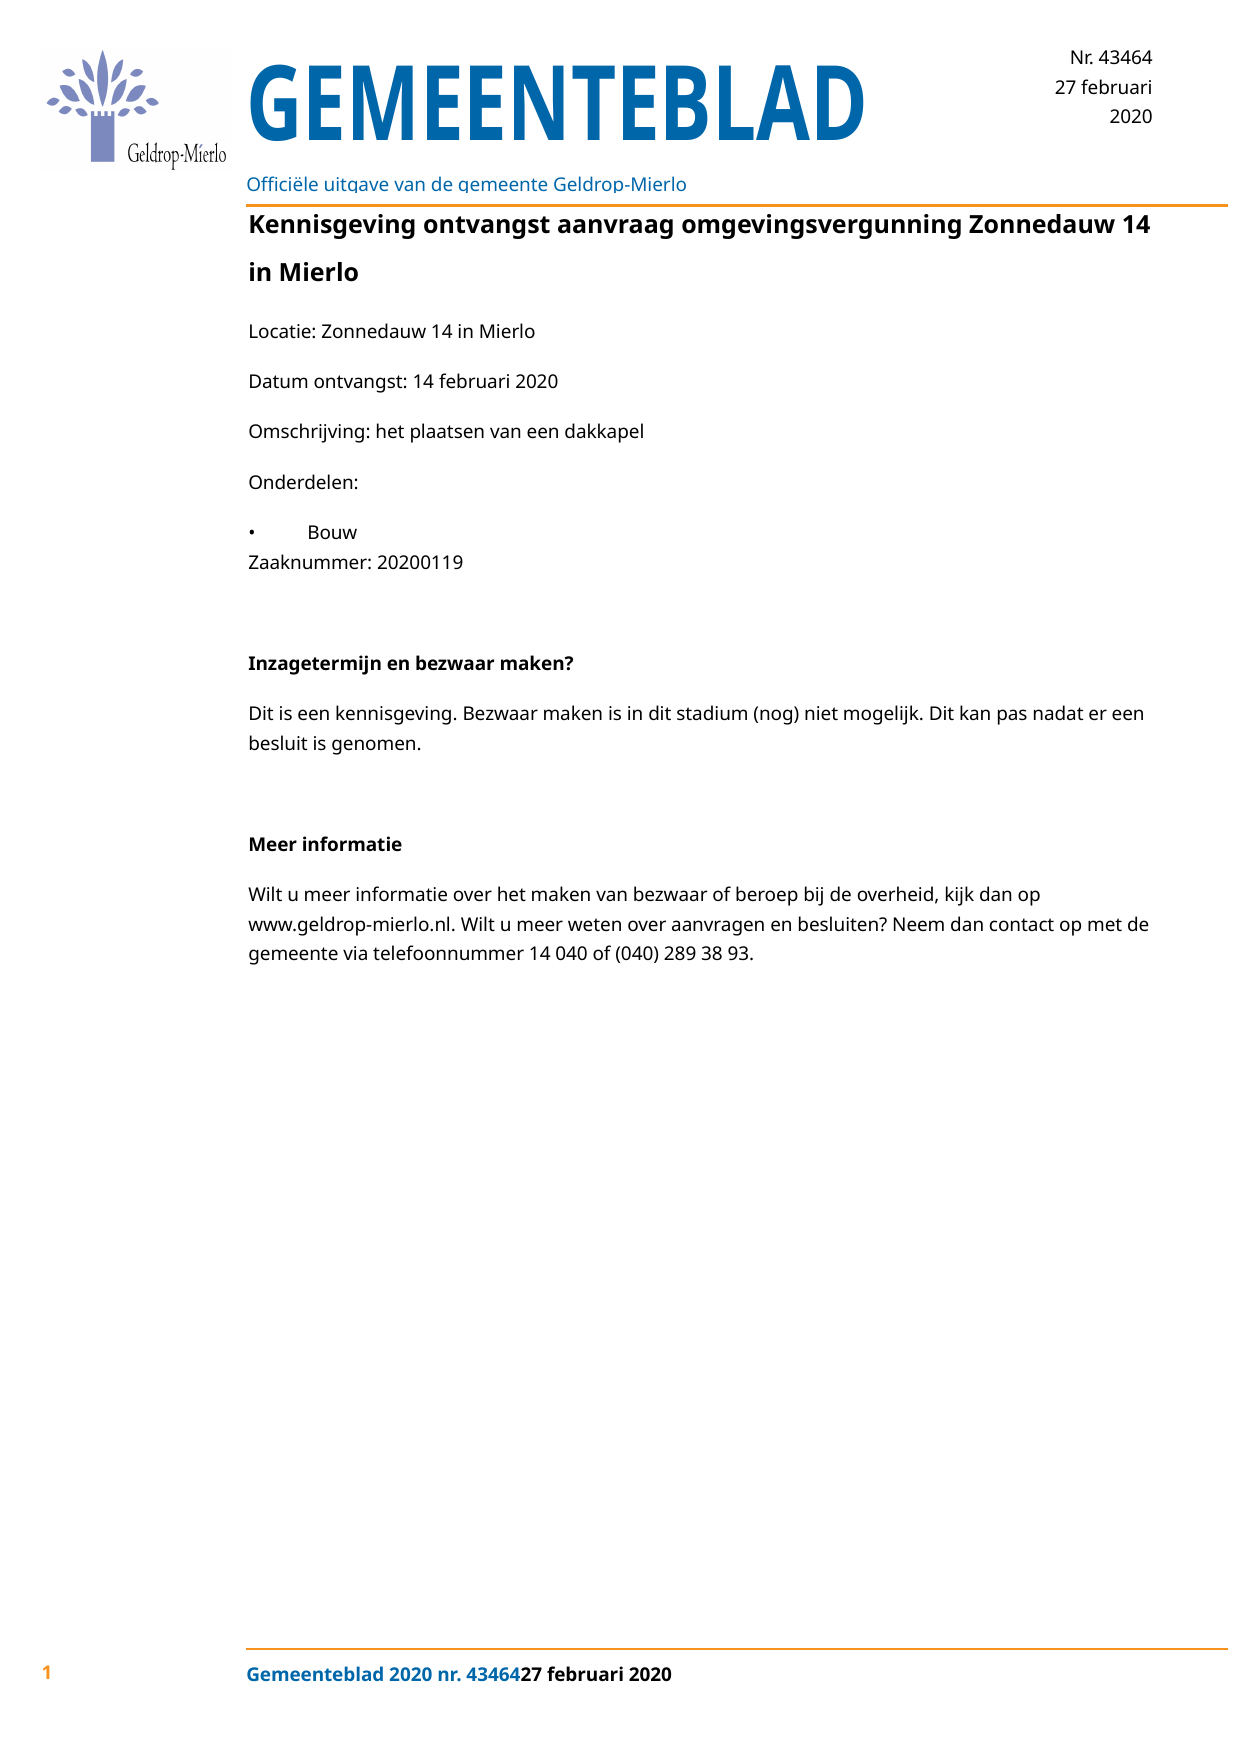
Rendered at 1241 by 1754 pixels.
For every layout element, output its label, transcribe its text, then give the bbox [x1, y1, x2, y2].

text Kennisgeving ontvangst aanvraag omgevingsvergunning Zonnedauw 14 in Mierlo [248, 207, 1152, 288]
text Zaaknummer: 20200119 [248, 549, 1152, 575]
text Datum ontvangst: 14 februari 2020 [248, 368, 1152, 394]
text Dit is een kennisgeving. Bezwaar maken is in dit stadium (nog) niet mogelijk. Dit kan pas nadat er een besluit is genomen. [248, 700, 1152, 756]
text Onderdelen: [248, 469, 1152, 495]
list Bouw [248, 519, 1152, 545]
text Wilt u meer informatie over het maken van bezwaar of beroep bij de overheid, kijk dan op www.geldrop-mierlo.nl. Wilt u meer weten over aanvragen en besluiten? Neem dan contact op met de gemeente via telefoonnummer 14 040 of (040) 289 38 93. [248, 881, 1152, 966]
text Inzagetermijn en bezwaar maken? [248, 650, 1152, 676]
picture [41, 47, 231, 172]
text Omschrijving: het plaatsen van een dakkapel [248, 419, 1152, 444]
text Locatie: Zonnedauw 14 in Mierlo [248, 318, 1152, 344]
text Meer informatie [248, 831, 1152, 857]
